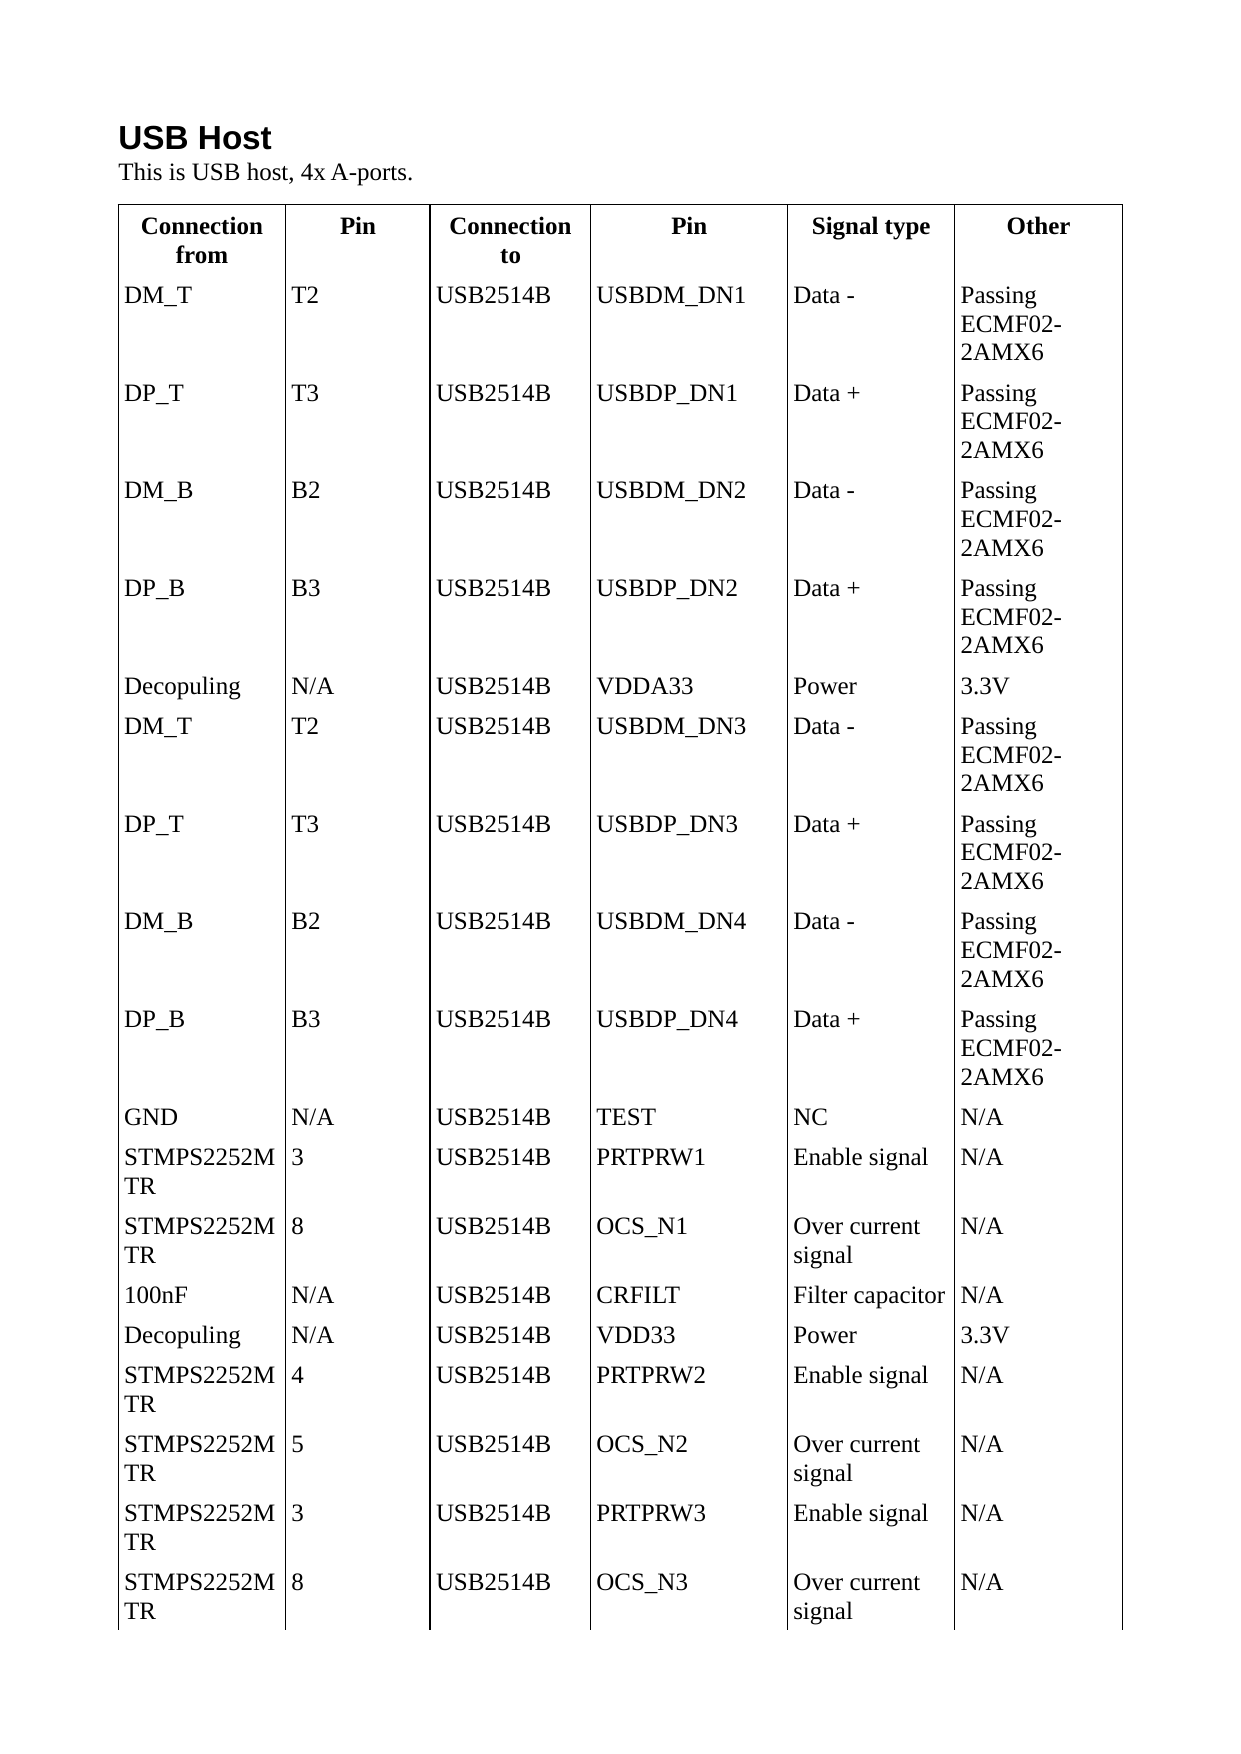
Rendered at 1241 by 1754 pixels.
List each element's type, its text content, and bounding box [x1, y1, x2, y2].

table_cell Passing ECMF02-2AMX6 [955, 567, 1122, 665]
table_cell STMPS2252MTR [119, 1493, 285, 1561]
text This is USB host, 4x A-ports. [118, 157, 1122, 185]
table_cell USBDP_DN4 [591, 998, 787, 1096]
subtitle USB Host [118, 118, 1122, 157]
table_cell STMPS2252MTR [119, 1424, 285, 1492]
table_cell STMPS2252MTR [119, 1355, 285, 1423]
table_cell OCS_N1 [591, 1205, 787, 1274]
table_cell USB2514B [431, 803, 590, 901]
table_cell N/A [955, 1355, 1122, 1423]
table_cell USB2514B [431, 470, 590, 567]
table_cell Passing ECMF02-2AMX6 [955, 470, 1122, 567]
table_cell USB2514B [431, 1493, 590, 1561]
table_cell DM_B [119, 901, 285, 998]
table_cell DP_B [119, 567, 285, 665]
table_cell 3.3V [955, 1314, 1122, 1354]
table_cell Over current signal [788, 1561, 954, 1630]
table_cell OCS_N2 [591, 1424, 787, 1492]
table_cell USBDP_DN2 [591, 567, 787, 665]
table_cell N/A [955, 1096, 1122, 1136]
table_cell DM_T [119, 274, 285, 372]
table_cell B3 [286, 567, 429, 665]
table_cell 5 [286, 1424, 429, 1492]
table_cell Passing ECMF02-2AMX6 [955, 803, 1122, 901]
table_cell STMPS2252MTR [119, 1561, 285, 1630]
table_cell USBDM_DN4 [591, 901, 787, 998]
table_cell B2 [286, 901, 429, 998]
table_cell NC [788, 1096, 954, 1136]
table_cell 3 [286, 1493, 429, 1561]
table_cell T3 [286, 372, 429, 469]
table_cell N/A [955, 1136, 1122, 1205]
table_cell USB2514B [431, 1136, 590, 1205]
table_cell USB2514B [431, 372, 590, 469]
table_cell DP_B [119, 998, 285, 1096]
table_cell N/A [955, 1561, 1122, 1630]
table_cell Passing ECMF02-2AMX6 [955, 705, 1122, 803]
table_header Other [955, 205, 1122, 274]
table_cell Data - [788, 274, 954, 372]
table_cell USBDM_DN3 [591, 705, 787, 803]
table_cell Enable signal [788, 1355, 954, 1423]
table_cell Decopuling [119, 665, 285, 705]
table_cell USB2514B [431, 1274, 590, 1314]
table_cell Passing ECMF02-2AMX6 [955, 901, 1122, 998]
table_cell Decopuling [119, 1314, 285, 1354]
table_cell USB2514B [431, 1424, 590, 1492]
table_cell Enable signal [788, 1136, 954, 1205]
table_cell USB2514B [431, 998, 590, 1096]
table_cell N/A [286, 1314, 429, 1354]
table_cell Data + [788, 372, 954, 469]
table_cell Over current signal [788, 1424, 954, 1492]
table_cell DP_T [119, 803, 285, 901]
table_header Pin [286, 205, 429, 274]
table_header Signal type [788, 205, 954, 274]
table_cell N/A [286, 1274, 429, 1314]
table_cell B3 [286, 998, 429, 1096]
table_cell USB2514B [431, 1561, 590, 1630]
table_cell B2 [286, 470, 429, 567]
table_cell USB2514B [431, 1314, 590, 1354]
table_cell N/A [955, 1424, 1122, 1492]
table_cell Filter capacitor [788, 1274, 954, 1314]
table_cell 3.3V [955, 665, 1122, 705]
table_header Pin [591, 205, 787, 274]
table_cell DP_T [119, 372, 285, 469]
table_cell PRTPRW1 [591, 1136, 787, 1205]
table_cell VDDA33 [591, 665, 787, 705]
table_cell 8 [286, 1205, 429, 1274]
table_cell 8 [286, 1561, 429, 1630]
table_cell N/A [955, 1274, 1122, 1314]
table_cell Passing ECMF02-2AMX6 [955, 372, 1122, 469]
table_cell T2 [286, 274, 429, 372]
table_cell USB2514B [431, 901, 590, 998]
table_cell 100nF [119, 1274, 285, 1314]
table_cell STMPS2252MTR [119, 1205, 285, 1274]
table_header Connection to [431, 205, 590, 274]
table_header Connection from [119, 205, 285, 274]
table_cell USB2514B [431, 665, 590, 705]
table_cell USBDM_DN1 [591, 274, 787, 372]
table_cell Enable signal [788, 1493, 954, 1561]
table_cell Data - [788, 705, 954, 803]
table_cell N/A [286, 665, 429, 705]
table_cell GND [119, 1096, 285, 1136]
table_cell Data - [788, 470, 954, 567]
table_cell N/A [955, 1493, 1122, 1561]
table_cell T3 [286, 803, 429, 901]
table_cell USB2514B [431, 1096, 590, 1136]
table_cell USBDP_DN3 [591, 803, 787, 901]
table_cell Data + [788, 998, 954, 1096]
table_cell USB2514B [431, 1355, 590, 1423]
table_cell Passing ECMF02-2AMX6 [955, 274, 1122, 372]
table_cell 3 [286, 1136, 429, 1205]
table_cell N/A [286, 1096, 429, 1136]
table_cell USB2514B [431, 567, 590, 665]
table_cell USBDP_DN1 [591, 372, 787, 469]
table_cell OCS_N3 [591, 1561, 787, 1630]
table_cell Passing ECMF02-2AMX6 [955, 998, 1122, 1096]
table_cell Over current signal [788, 1205, 954, 1274]
table_cell CRFILT [591, 1274, 787, 1314]
table_cell USBDM_DN2 [591, 470, 787, 567]
table_cell USB2514B [431, 1205, 590, 1274]
table_cell N/A [955, 1205, 1122, 1274]
table_cell USB2514B [431, 705, 590, 803]
table_cell TEST [591, 1096, 787, 1136]
table_cell Power [788, 1314, 954, 1354]
table_cell USB2514B [431, 274, 590, 372]
table_cell PRTPRW2 [591, 1355, 787, 1423]
table_cell Data + [788, 803, 954, 901]
table_cell 4 [286, 1355, 429, 1423]
table_cell DM_B [119, 470, 285, 567]
table_cell Power [788, 665, 954, 705]
table_cell PRTPRW3 [591, 1493, 787, 1561]
table_cell VDD33 [591, 1314, 787, 1354]
table_cell T2 [286, 705, 429, 803]
table_cell STMPS2252MTR [119, 1136, 285, 1205]
table_cell DM_T [119, 705, 285, 803]
table_cell Data - [788, 901, 954, 998]
table_cell Data + [788, 567, 954, 665]
